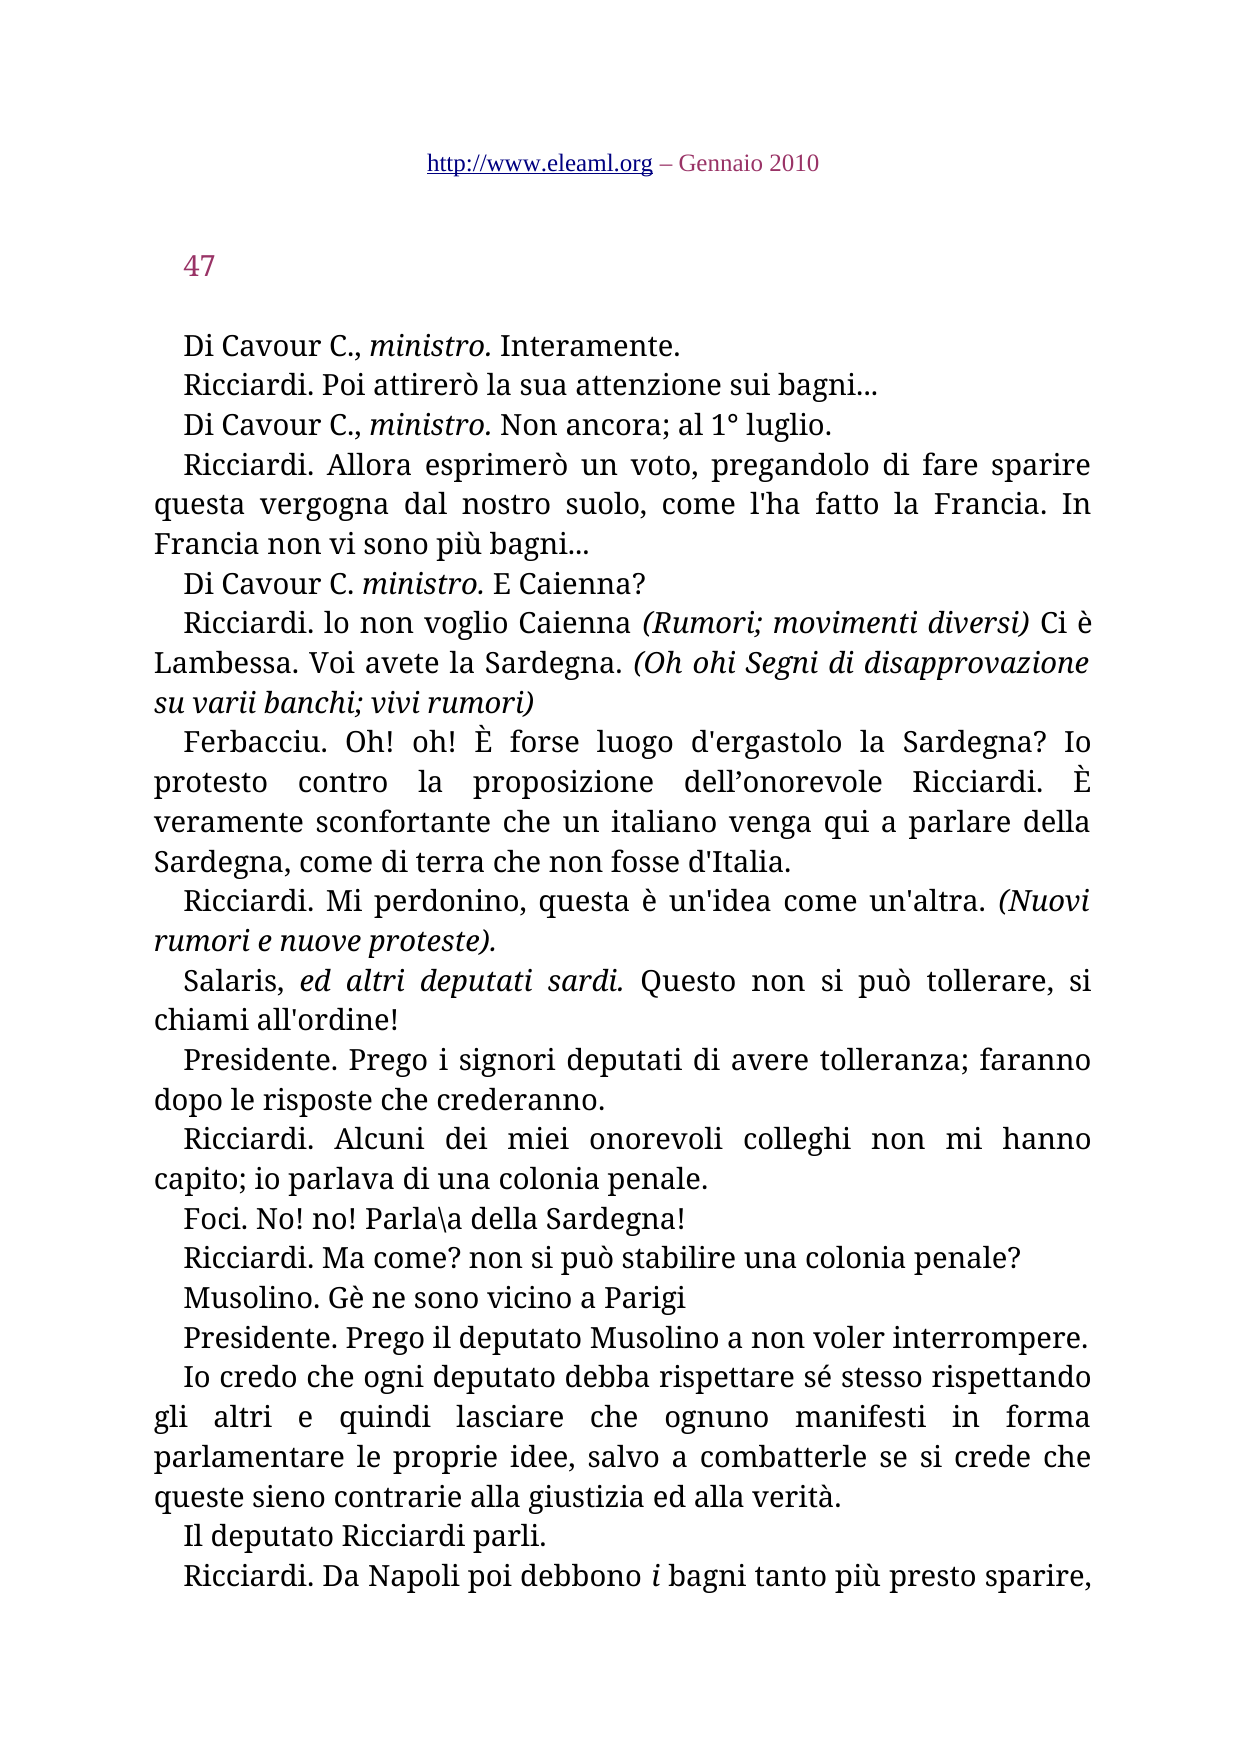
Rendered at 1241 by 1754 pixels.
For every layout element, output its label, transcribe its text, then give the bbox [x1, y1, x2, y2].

text Presidente. Prego i signori deputati di avere tolleranza; faranno dopo le risposte che crederanno. [153, 1039, 1092, 1119]
text Di Cavour C., ministro. Non ancora; al 1° luglio. [153, 404, 1092, 444]
text Ricciardi. Da Napoli poi debbono i bagni tanto più presto sparire, [153, 1555, 1092, 1595]
text Ricciardi. Poi attirerò la sua attenzione sui bagni... [153, 364, 1092, 404]
text Ferbacciu. Oh! oh! È forse luogo d'ergastolo la Sardegna? Io protesto contro la proposizione dell’onorevole Ricciardi. È veramente sconfortante che un italiano venga qui a parlare della Sardegna, come di terra che non fosse d'Italia. [153, 722, 1092, 881]
text Salaris, ed altri deputati sardi. Questo non si può tollerare, si chiami all'ordine! [153, 960, 1092, 1039]
text 47 [153, 246, 1092, 285]
text Ricciardi. Alcuni dei miei onorevoli colleghi non mi hanno capito; io parlava di una colonia penale. [153, 1119, 1092, 1198]
text Di Cavour C., ministro. Interamente. [153, 325, 1092, 364]
text Musolino. Gè ne sono vicino a Parigi [153, 1277, 1092, 1317]
text Ricciardi. Allora esprimerò un voto, pregandolo di fare sparire questa vergogna dal nostro suolo, come l'ha fatto la Francia. In Francia non vi sono più bagni... [153, 444, 1092, 563]
text Ricciardi. lo non voglio Caienna (Rumori; movimenti diversi) Ci è Lambessa. Voi avete la Sardegna. (Oh ohi Segni di disapprovazione su varii banchi; vivi rumori) [153, 603, 1092, 722]
text Di Cavour C. ministro. E Caienna? [153, 563, 1092, 603]
text Il deputato Ricciardi parli. [153, 1516, 1092, 1555]
text Foci. No! no! Parla\a della Sardegna! [153, 1198, 1092, 1238]
text Presidente. Prego il deputato Musolino a non voler interrompere. [153, 1317, 1092, 1357]
text Io credo che ogni deputato debba rispettare sé stesso rispettando gli altri e quindi lasciare che ognuno manifesti in forma parlamentare le proprie idee, salvo a combatterle se si crede che queste sieno contrarie alla giustizia ed alla verità. [153, 1357, 1092, 1516]
text Ricciardi. Mi perdonino, questa è un'idea come un'altra. (Nuovi rumori e nuove proteste). [153, 881, 1092, 960]
text Ricciardi. Ma come? non si può stabilire una colonia penale? [153, 1238, 1092, 1277]
